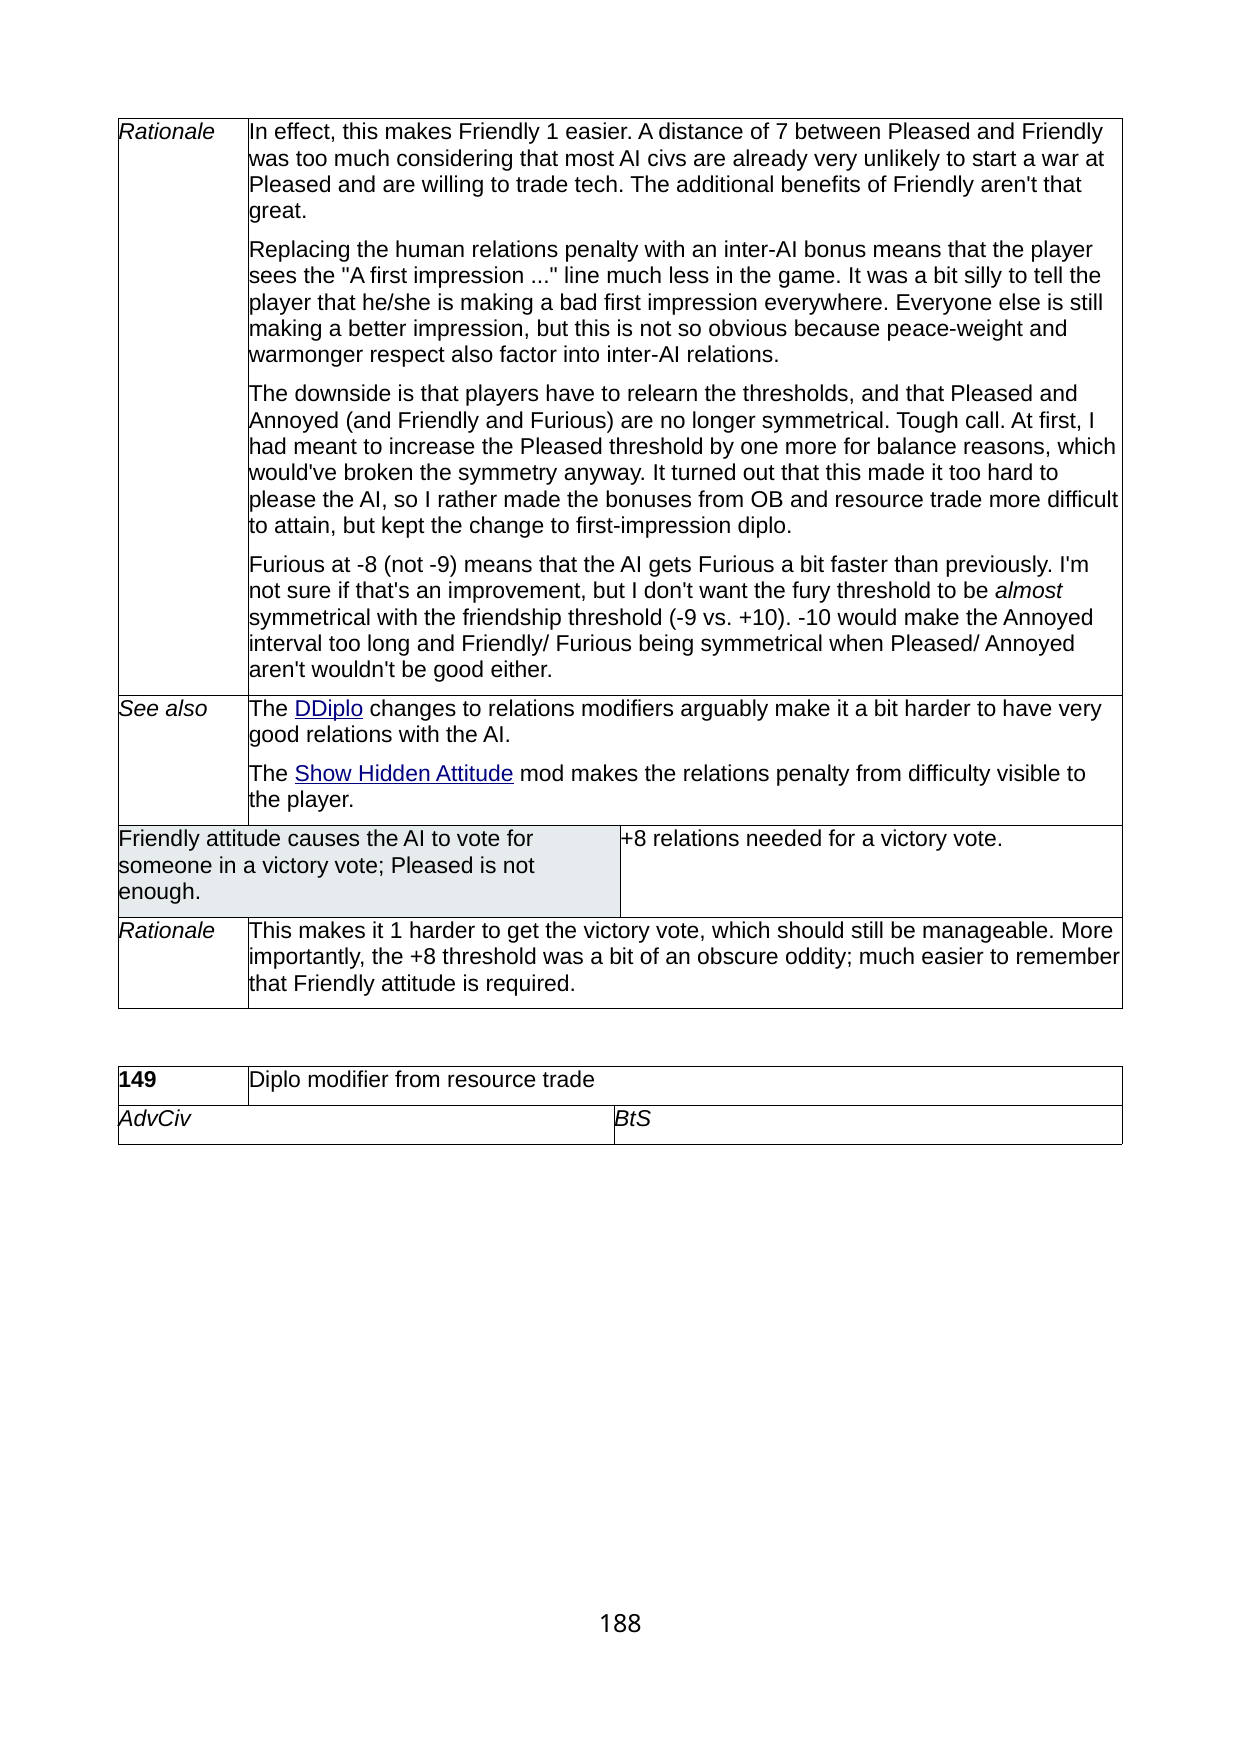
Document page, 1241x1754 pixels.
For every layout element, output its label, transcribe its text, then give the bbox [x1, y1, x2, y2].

table_header Diplo modifier from resource trade [249, 1067, 1122, 1105]
table_cell Rationale [119, 918, 248, 1008]
table_cell In effect, this makes Friendly 1 easier. A distance of 7 between Pleased and Friendly was too much considering that most AI civs are already very unlikely to start a war at Pleased and are willing to trade tech. The additional benefits of Friendly aren't that great. Replacing the human relations penalty with an inter-AI bonus means that the player sees the "A first impression ..." line much less in the game. It was a bit silly to tell the player that he/she is making a bad first impression everywhere. Everyone else is still making a better impression, but this is not so obvious because peace-weight and warmonger respect also factor into inter-AI relations. The downside is that players have to relearn the thresholds, and that Pleased and Annoyed (and Friendly and Furious) are no longer symmetrical. Tough call. At first, I had meant to increase the Pleased threshold by one more for balance reasons, which would've broken the symmetry anyway. It turned out that this made it too hard to please the AI, so I rather made the bonuses from OB and resource trade more difficult to attain, but kept the change to first-impression diplo. Furious at -8 (not -9) means that the AI gets Furious a bit faster than previously. I'm not sure if that's an improvement, but I don't want the fury threshold to be almost symmetrical with the friendship threshold (-9 vs. +10). -10 would make the Annoyed interval too long and Friendly/ Furious being symmetrical when Pleased/ Annoyed aren't wouldn't be good either. [249, 119, 1122, 695]
table_cell The DDiplo changes to relations modifiers arguably make it a bit harder to have very good relations with the AI. The Show Hidden Attitude mod makes the relations penalty from difficulty visible to the player. [249, 696, 1122, 825]
table_cell Friendly attitude causes the AI to vote for someone in a victory vote; Pleased is not enough. [119, 826, 620, 917]
table_cell AdvCiv [119, 1106, 614, 1144]
table_cell This makes it 1 harder to get the victory vote, which should still be manageable. More importantly, the +8 threshold was a bit of an obscure oddity; much easier to remember that Friendly attitude is required. [249, 918, 1122, 1008]
table_cell See also [119, 696, 248, 825]
table_header 149 [119, 1067, 248, 1105]
table_cell Rationale [119, 119, 248, 695]
table_cell BtS [615, 1106, 1122, 1144]
table_cell +8 relations needed for a victory vote. [621, 826, 1122, 917]
